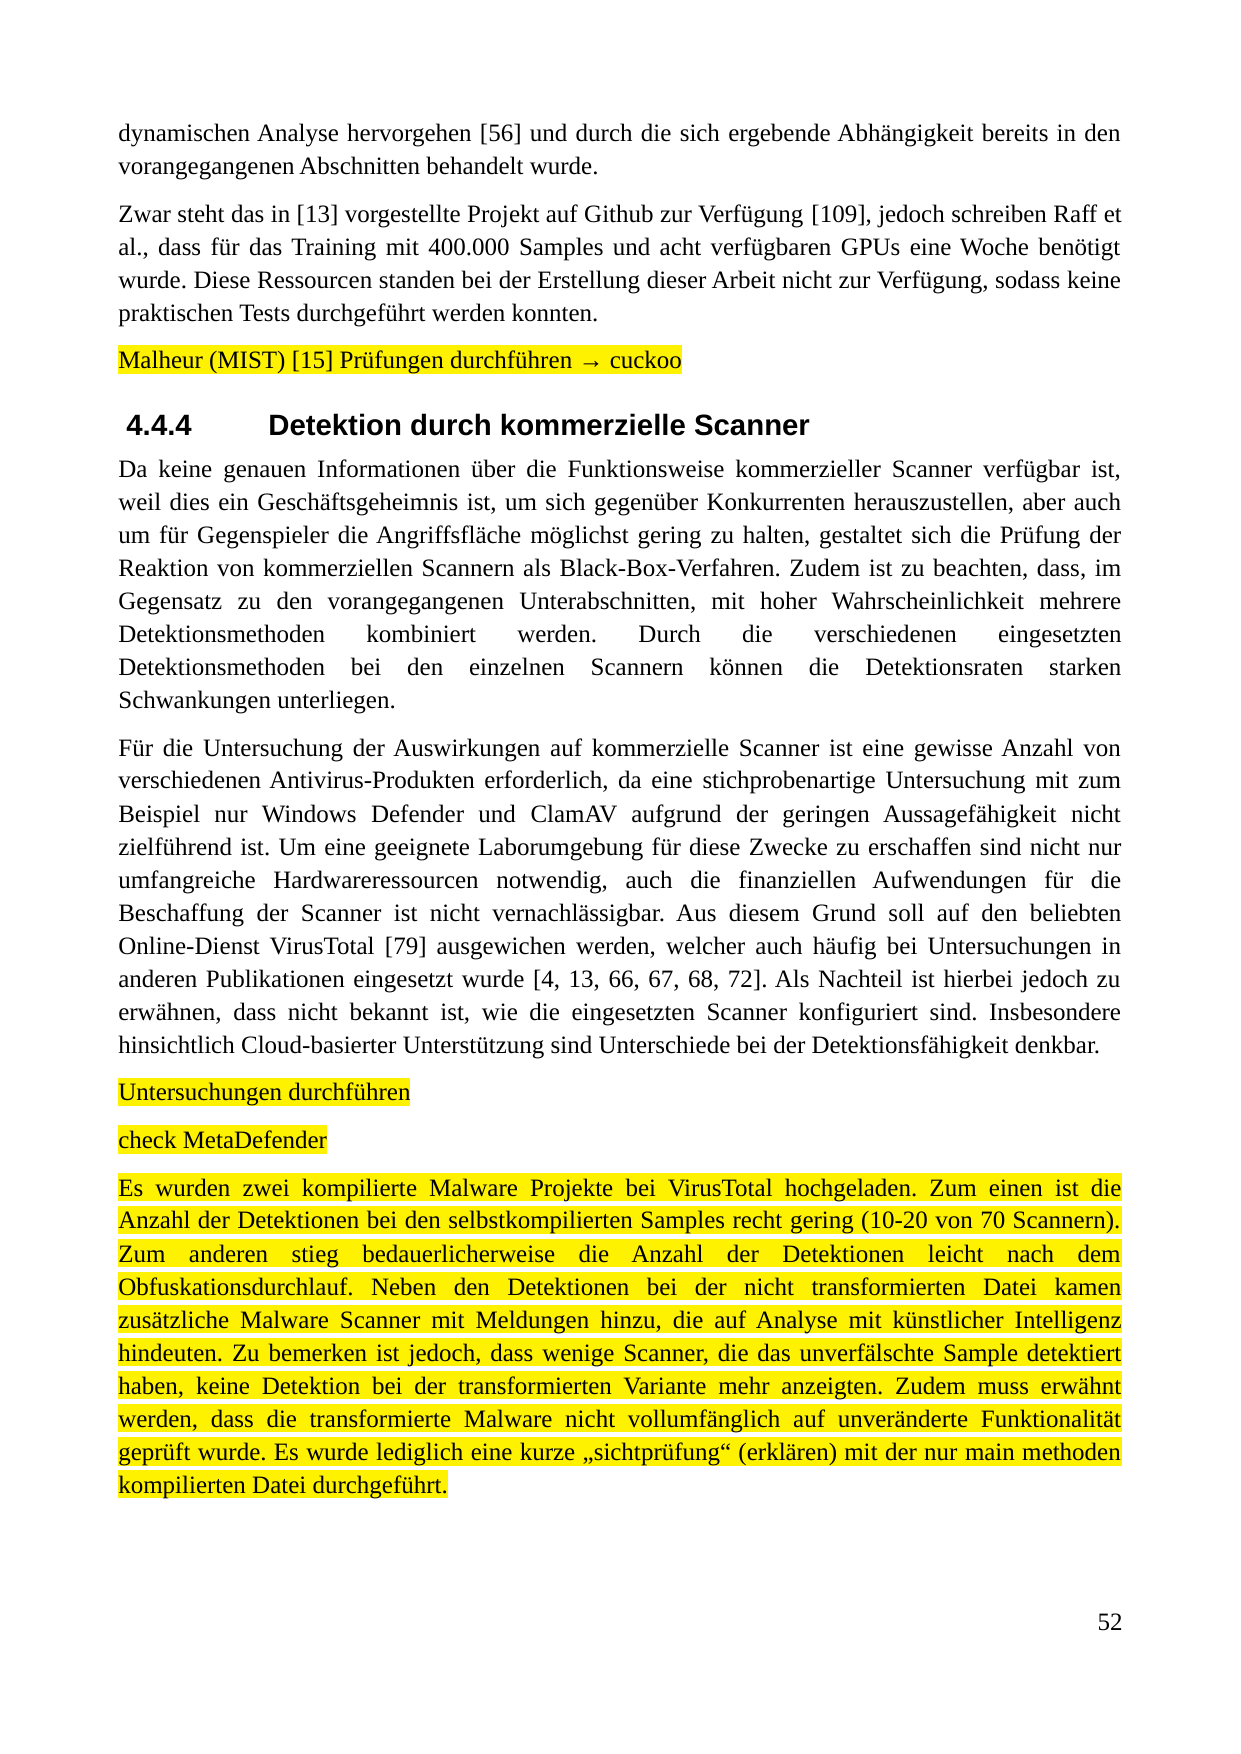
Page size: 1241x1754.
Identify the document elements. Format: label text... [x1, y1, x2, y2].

subtitle Detektion durch kommerzielle Scanner [118, 408, 1122, 441]
text Malheur (MIST) [15] Prüfungen durchführen → cuckoo [118, 345, 1122, 374]
text Es wurden zwei kompilierte Malware Projekte bei VirusTotal hochgeladen. Zum einen ist die Anzahl der Detektionen bei den selbstkompilierten Samples recht gering (10-20 von 70 Scannern). Zum anderen stieg bedauerlicherweise die Anzahl der Detektionen leicht nach dem Obfuskationsdurchlauf. Neben den Detektionen bei der nicht transformierten Datei kamen zusätzliche Malware Scanner mit Meldungen hinzu, die auf Analyse mit künstlicher Intelligenz hindeuten. Zu bemerken ist jedoch, dass wenige Scanner, die das unverfälschte Sample detektiert haben, keine Detektion bei der transformierten Variante mehr anzeigten. Zudem muss erwähnt werden, dass die transformierte Malware nicht vollumfänglich auf unveränderte Funktionalität geprüft wurde. Es wurde lediglich eine kurze „sichtprüfung“ (erklären) mit der nur main methoden kompilierten Datei durchgeführt. [118, 1173, 1122, 1498]
text Untersuchungen durchführen [118, 1077, 1122, 1106]
text dynamischen Analyse hervorgehen [56] und durch die sich ergebende Abhängigkeit bereits in den vorangegangenen Abschnitten behandelt wurde. [118, 118, 1122, 180]
text Da keine genauen Informationen über die Funktionsweise kommerzieller Scanner verfügbar ist, weil dies ein Geschäftsgeheimnis ist, um sich gegenüber Konkurrenten herauszustellen, aber auch um für Gegenspieler die Angriffsfläche möglichst gering zu halten, gestaltet sich die Prüfung der Reaktion von kommerziellen Scannern als Black-Box-Verfahren. Zudem ist zu beachten, dass, im Gegensatz zu den vorangegangenen Unterabschnitten, mit hoher Wahrscheinlichkeit mehrere Detektionsmethoden kombiniert werden. Durch die verschiedenen eingesetzten Detektionsmethoden bei den einzelnen Scannern können die Detektionsraten starken Schwankungen unterliegen. [118, 454, 1122, 714]
text Für die Untersuchung der Auswirkungen auf kommerzielle Scanner ist eine gewisse Anzahl von verschiedenen Antivirus-Produkten erforderlich, da eine stichprobenartige Untersuchung mit zum Beispiel nur Windows Defender und ClamAV aufgrund der geringen Aussagefähigkeit nicht zielführend ist. Um eine geeignete Laborumgebung für diese Zwecke zu erschaffen sind nicht nur umfangreiche Hardwareressourcen notwendig, auch die finanziellen Aufwendungen für die Beschaffung der Scanner ist nicht vernachlässigbar. Aus diesem Grund soll auf den beliebten Online-Dienst VirusTotal [79] ausgewichen werden, welcher auch häufig bei Untersuchungen in anderen Publikationen eingesetzt wurde [4, 13, 66, 67, 68, 72]. Als Nachteil ist hierbei jedoch zu erwähnen, dass nicht bekannt ist, wie die eingesetzten Scanner konfiguriert sind. Insbesondere hinsichtlich Cloud-basierter Unterstützung sind Unterschiede bei der Detektionsfähigkeit denkbar. [118, 733, 1122, 1058]
text Zwar steht das in [13] vorgestellte Projekt auf Github zur Verfügung [109], jedoch schreiben Raff et al., dass für das Training mit 400.000 Samples und acht verfügbaren GPUs eine Woche benötigt wurde. Diese Ressourcen standen bei der Erstellung dieser Arbeit nicht zur Verfügung, sodass keine praktischen Tests durchgeführt werden konnten. [118, 199, 1122, 327]
text check MetaDefender [118, 1125, 1122, 1154]
